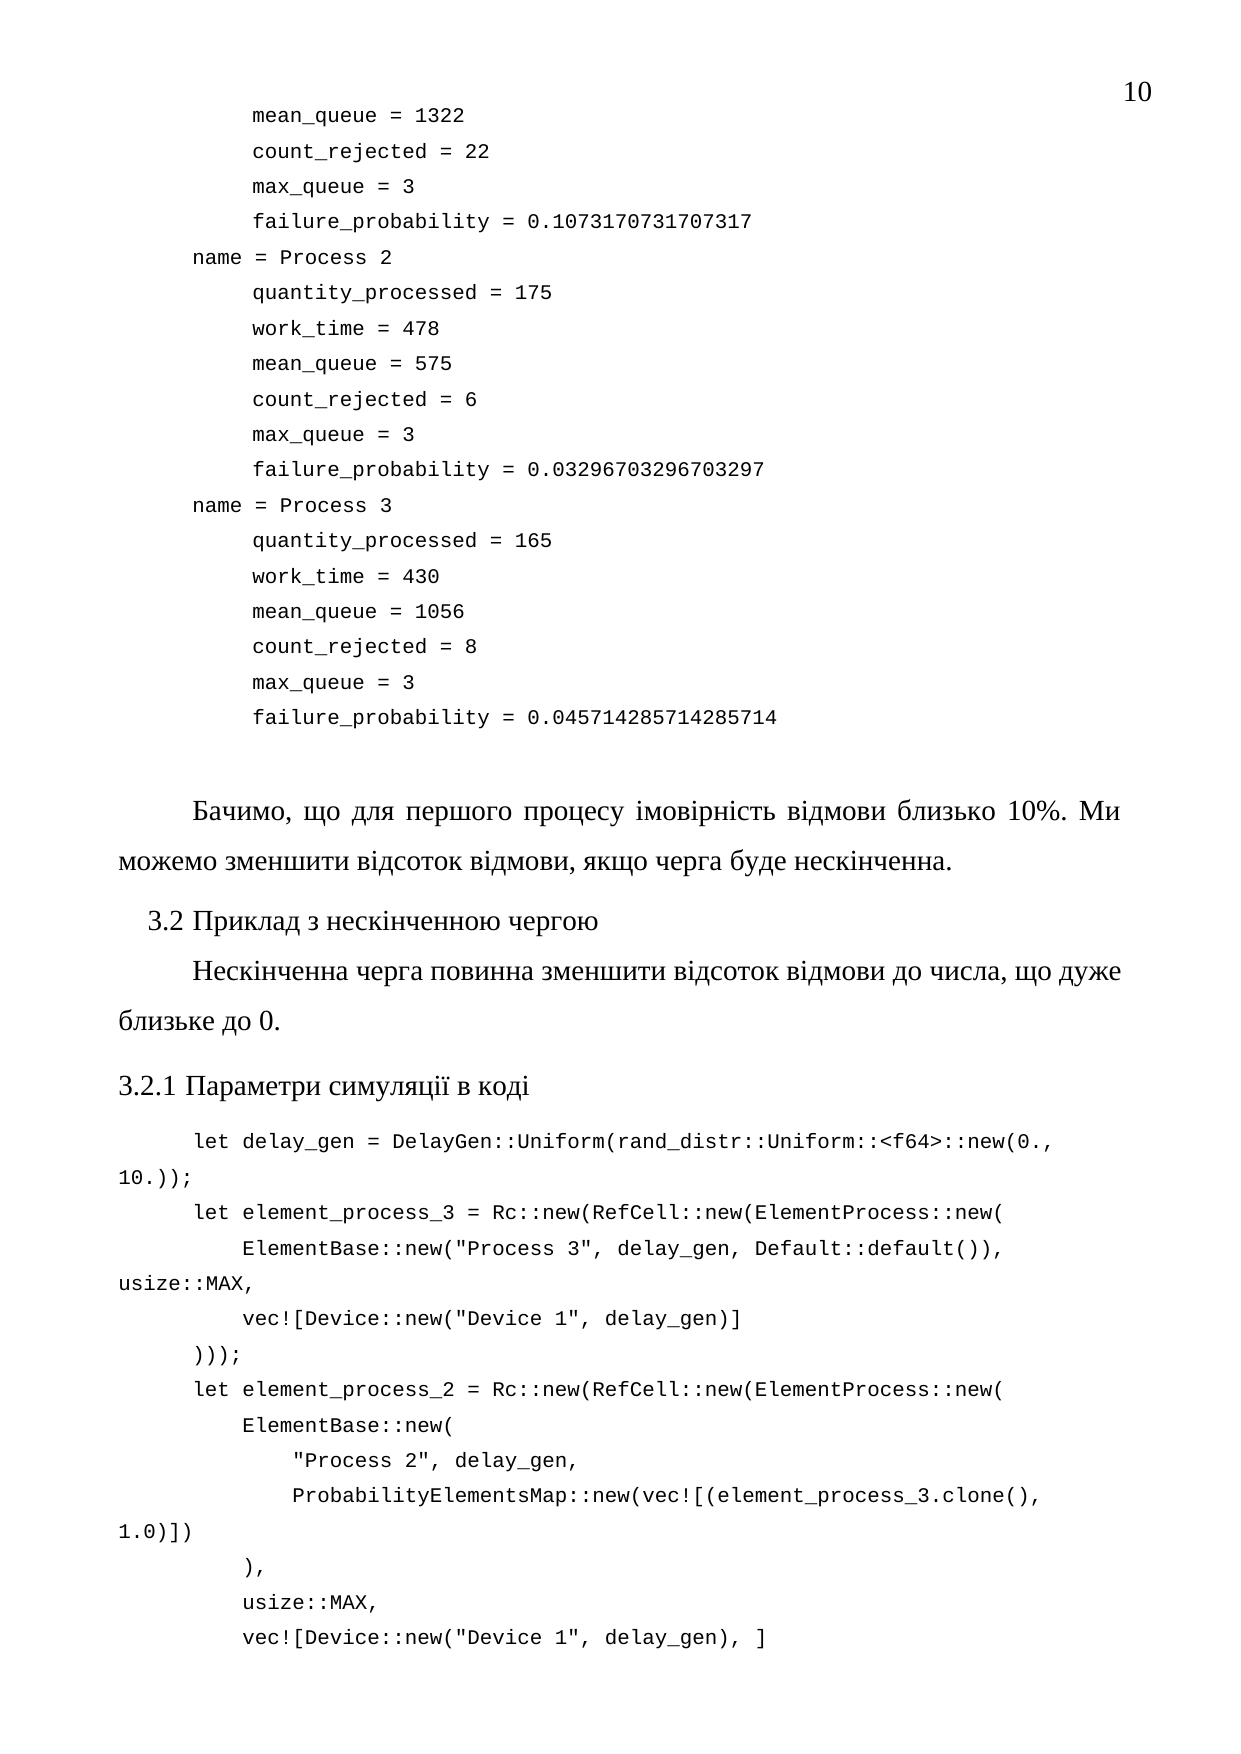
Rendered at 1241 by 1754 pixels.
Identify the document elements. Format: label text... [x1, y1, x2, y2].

text mean_queue = 1322 [118, 105, 1122, 129]
text let element_process_2 = Rc::new(RefCell::new(ElementProcess::new( [118, 1379, 1122, 1403]
text name = Process 2 [118, 247, 1122, 271]
text let delay_gen = DelayGen::Uniform(rand_distr::Uniform::<f64>::new(0., 10.)); [118, 1131, 1122, 1190]
text mean_queue = 1056 [118, 601, 1122, 625]
text ), [118, 1556, 1122, 1580]
text ElementBase::new( [118, 1414, 1122, 1438]
text max_queue = 3 [118, 176, 1122, 200]
text failure_probability = 0.045714285714285714 [118, 707, 1122, 731]
text count_rejected = 6 [118, 388, 1122, 412]
text work_time = 478 [118, 318, 1122, 341]
text work_time = 430 [118, 566, 1122, 589]
text mean_queue = 575 [118, 353, 1122, 377]
text usize::MAX, [118, 1592, 1122, 1615]
text Бачимо, що для першого процесу імовірність відмови близько 10%. Ми можемо зменшити відсоток відмови, якщо черга буде нескінченна. [118, 793, 1122, 877]
text count_rejected = 8 [118, 636, 1122, 660]
text ProbabilityElementsMap::new(vec![(element_process_3.clone(), 1.0)]) [118, 1485, 1122, 1544]
text Нескінченна черга повинна зменшити відсоток відмови до числа, що дуже близьке до 0. [118, 953, 1122, 1037]
text max_queue = 3 [118, 424, 1122, 448]
subtitle Параметри симуляції в коді [118, 1068, 1122, 1102]
text "Process 2", delay_gen, [118, 1450, 1122, 1474]
text failure_probability = 0.03296703296703297 [118, 459, 1122, 483]
text max_queue = 3 [118, 672, 1122, 696]
text let element_process_3 = Rc::new(RefCell::new(ElementProcess::new( [118, 1202, 1122, 1226]
text ElementBase::new("Process 3", delay_gen, Default::default()), usize::MAX, [118, 1237, 1122, 1297]
text vec![Device::new("Device 1", delay_gen)] [118, 1308, 1122, 1332]
text count_rejected = 22 [118, 141, 1122, 164]
text quantity_processed = 165 [118, 530, 1122, 554]
text vec![Device::new("Device 1", delay_gen), ] [118, 1627, 1122, 1651]
text name = Process 3 [118, 495, 1122, 518]
text ))); [118, 1344, 1122, 1367]
text quantity_processed = 175 [118, 282, 1122, 306]
subtitle Приклад з нескінченною чергою [118, 903, 1122, 936]
text failure_probability = 0.1073170731707317 [118, 211, 1122, 235]
